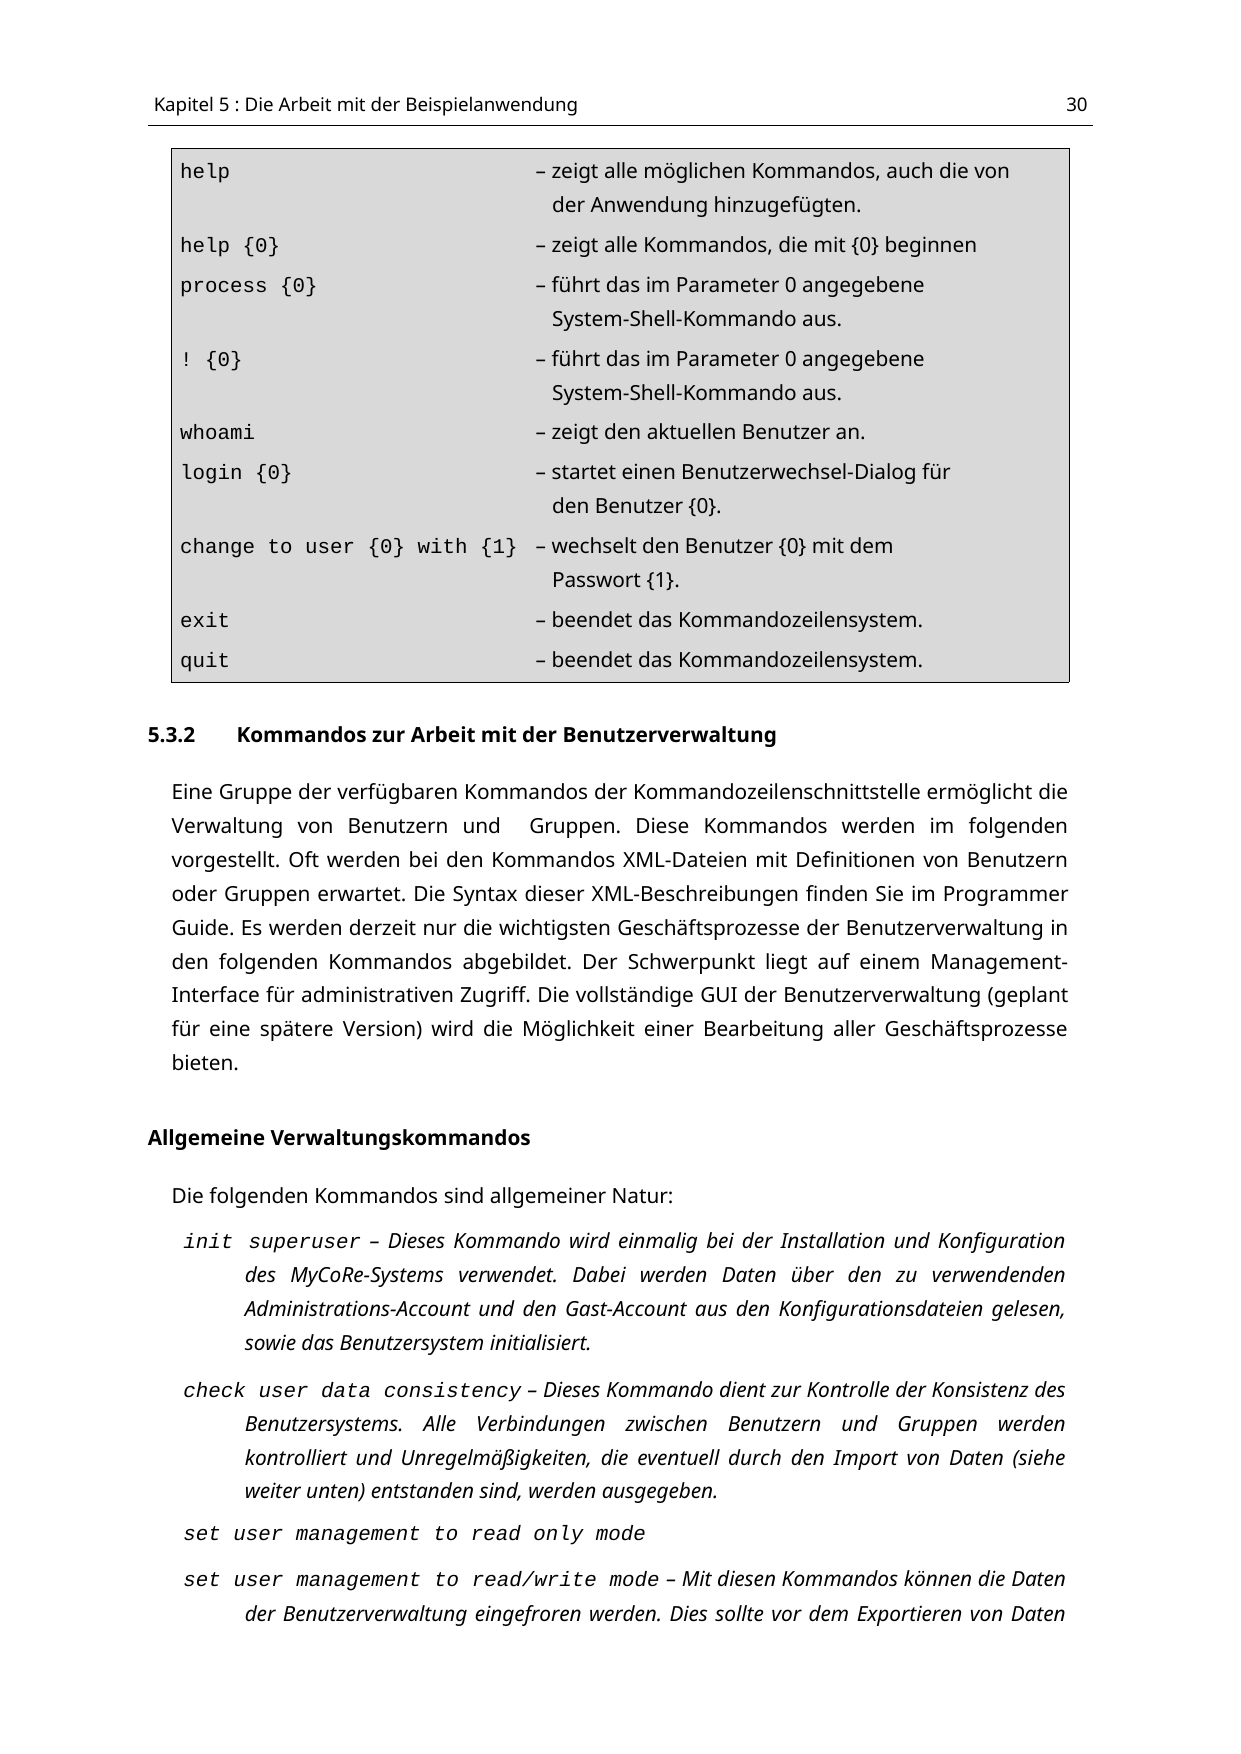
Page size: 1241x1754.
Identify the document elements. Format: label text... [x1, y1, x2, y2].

text Eine Gruppe der verfügbaren Kommandos der Kommandozeilenschnittstelle ermöglicht die Verwaltung von Benutzern und Gruppen. Diese Kommandos werden im folgenden vorgestellt. Oft werden bei den Kommandos XML-Dateien mit Definitionen von Benutzern oder Gruppen erwartet. Die Syntax dieser XML-Beschreibungen finden Sie im Programmer Guide. Es werden derzeit nur die wichtigsten Geschäftsprozesse der Benutzerverwaltung in den folgenden Kommandos abgebildet. Der Schwerpunkt liegt auf einem Management-Interface für administrativen Zugriff. Die vollständige GUI der Benutzerverwaltung (geplant für eine spätere Version) wird die Möglichkeit einer Bearbeitung aller Geschäftsprozesse bieten. [171, 777, 1069, 1077]
list check user data consistency – Dieses Kommando dient zur Kontrolle der Konsistenz des Benutzersystems. Alle Verbindungen zwischen Benutzern und Gruppen werden kontrolliert und Unregelmäßigkeiten, die eventuell durch den Import von Daten (siehe weiter unten) entstanden sind, werden ausgegeben. [183, 1375, 1069, 1505]
subtitle Kommandos zur Arbeit mit der Benutzerverwaltung [148, 720, 1092, 748]
text login {0} – startet einen Benutzerwechsel-Dialog für den Benutzer {0}. [172, 449, 1069, 520]
text exit – beendet das Kommandozeilensystem. [172, 597, 1069, 634]
list set user management to read only mode [183, 1523, 1069, 1546]
text quit – beendet das Kommandozeilensystem. [172, 637, 1069, 682]
text help – zeigt alle möglichen Kommandos, auch die von der Anwendung hinzugefügten. [172, 149, 1069, 218]
text change to user {0} with {1} – wechselt den Benutzer {0} mit dem Passwort {1}. [172, 523, 1069, 594]
text ! {0} – führt das im Parameter 0 angegebene System-Shell-Kommando aus. [172, 335, 1069, 406]
text Die folgenden Kommandos sind allgemeiner Natur: [171, 1181, 1069, 1209]
text whoami – zeigt den aktuellen Benutzer an. [172, 409, 1069, 446]
text process {0} – führt das im Parameter 0 angegebene System-Shell-Kommando aus. [172, 261, 1069, 332]
list init superuser – Dieses Kommando wird einmalig bei der Installation und Konfiguration des MyCoRe-Systems verwendet. Dabei werden Daten über den zu verwendenden Administrations-Account und den Gast-Account aus den Konfigurationsdateien gelesen, sowie das Benutzersystem initialisiert. [183, 1226, 1069, 1357]
subtitle Allgemeine Verwaltungskommandos [148, 1123, 1092, 1152]
list set user management to read/write mode – Mit diesen Kommandos können die Daten der Benutzerverwaltung eingefroren werden. Dies sollte vor dem Exportieren von Daten [183, 1564, 1069, 1627]
text help {0} – zeigt alle Kommandos, die mit {0} beginnen [172, 221, 1069, 258]
